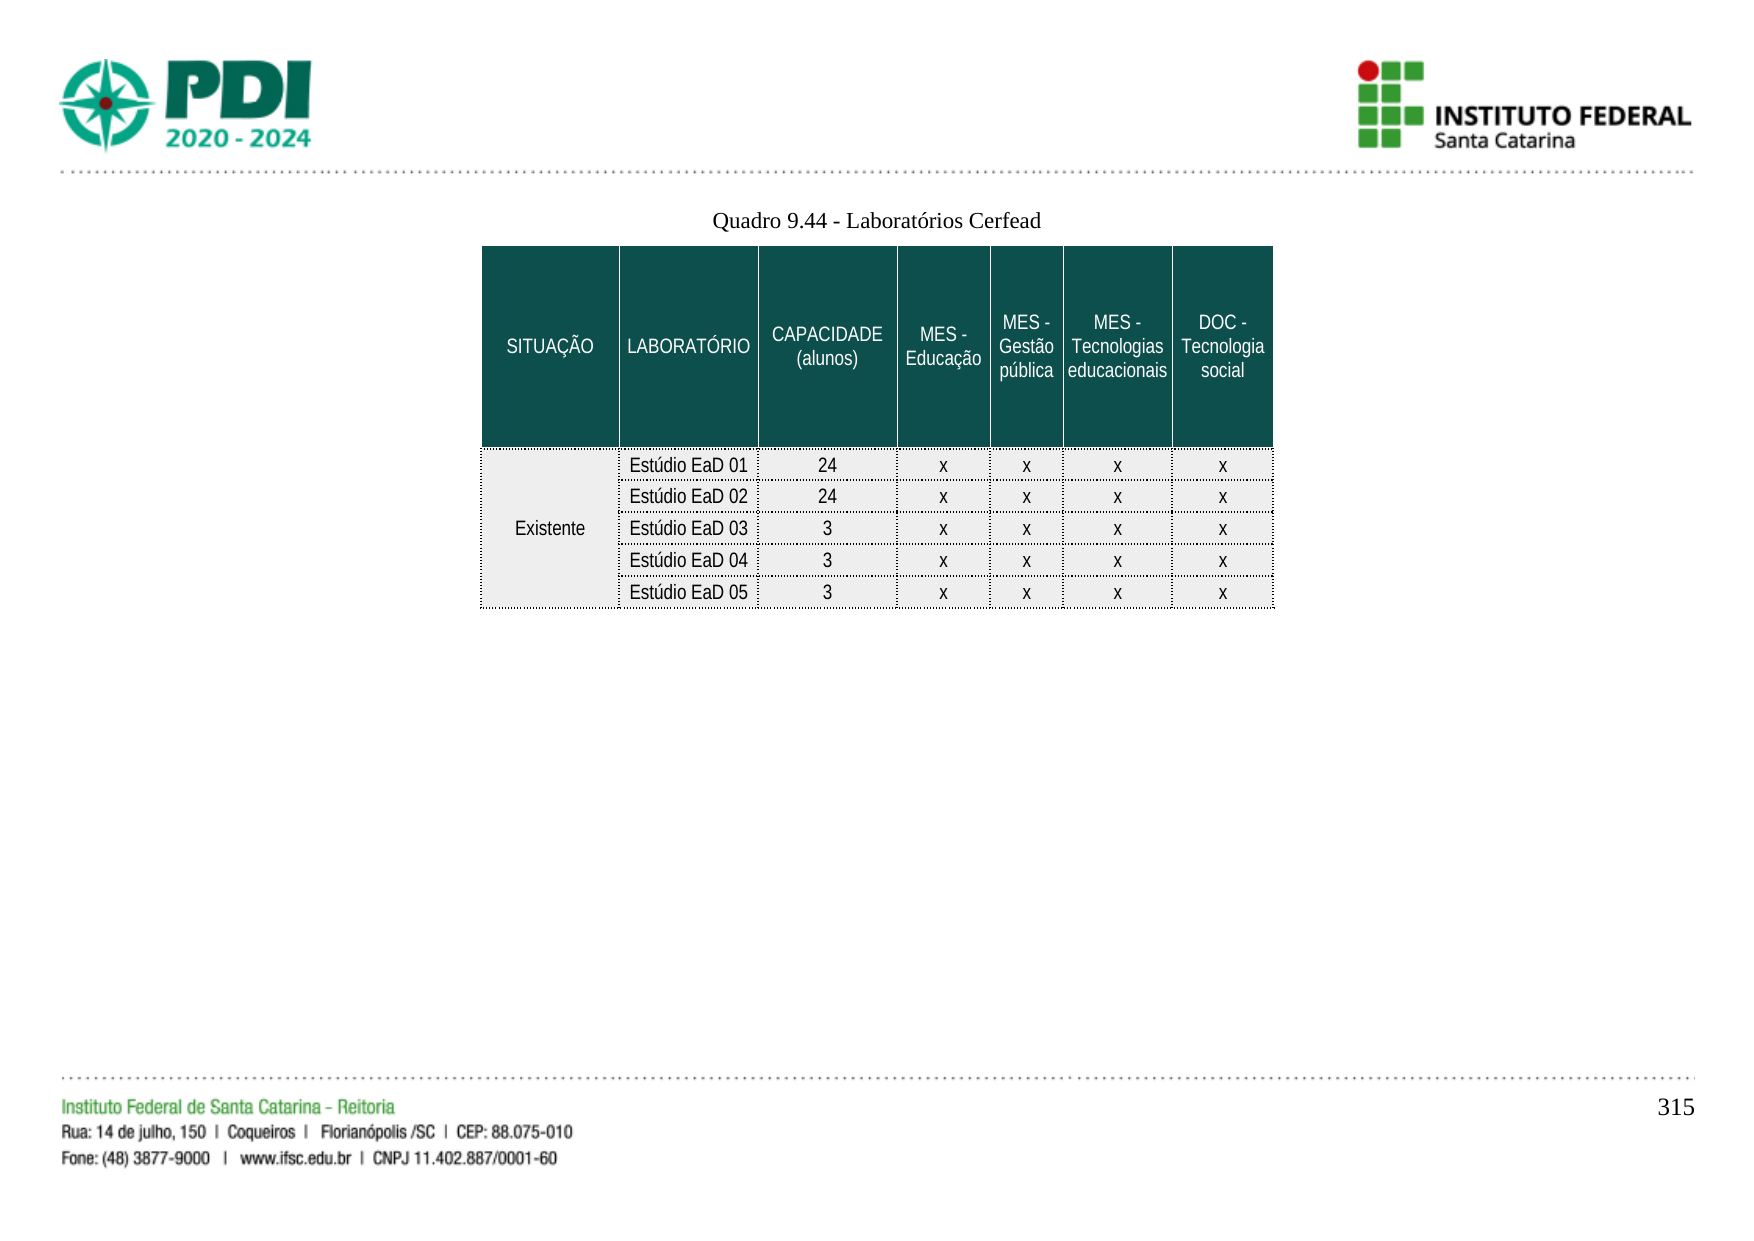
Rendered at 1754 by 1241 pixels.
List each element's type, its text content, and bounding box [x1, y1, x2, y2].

table_cell Estúdio EaD 02 [619, 479, 758, 511]
table_cell x [990, 543, 1063, 575]
table_cell x [990, 575, 1063, 607]
table_cell x [1172, 448, 1273, 479]
table_cell Existente [481, 448, 619, 607]
table_cell 3 [758, 543, 897, 575]
table_header DOC - Tecnologia social [1173, 246, 1273, 447]
table_cell x [897, 575, 990, 607]
table_header MES - Educação [898, 246, 990, 447]
table_cell x [1063, 511, 1172, 543]
picture [59, 59, 1695, 178]
table_cell x [897, 479, 990, 511]
table_cell 24 [758, 448, 897, 479]
table_cell x [897, 511, 990, 543]
table_cell Estúdio EaD 01 [619, 448, 758, 479]
table_header CAPACIDADE (alunos) [759, 246, 897, 447]
table_cell 24 [758, 479, 897, 511]
table_cell 3 [758, 511, 897, 543]
table_cell Estúdio EaD 03 [619, 511, 758, 543]
picture [59, 1062, 1695, 1182]
table_cell x [1063, 543, 1172, 575]
table_cell 3 [758, 575, 897, 607]
table_cell x [1172, 479, 1273, 511]
table_cell x [1172, 511, 1273, 543]
table_cell x [990, 511, 1063, 543]
table_cell x [1063, 479, 1172, 511]
table_cell x [990, 448, 1063, 479]
table_cell x [1172, 543, 1273, 575]
table_header LABORATÓRIO [620, 246, 758, 447]
table_cell Estúdio EaD 04 [619, 543, 758, 575]
table_cell Estúdio EaD 05 [619, 575, 758, 607]
table_header SITUAÇÃO [482, 246, 619, 447]
table_cell x [1063, 448, 1172, 479]
table_header MES - Gestão pública [991, 246, 1063, 447]
table_cell x [897, 448, 990, 479]
table_cell x [1172, 575, 1273, 607]
table_cell x [1063, 575, 1172, 607]
table_cell x [990, 479, 1063, 511]
table_header MES - Tecnologias educacionais [1064, 246, 1172, 447]
text Quadro 9.44 - Laboratórios Cerfead [59, 207, 1695, 233]
table_cell x [897, 543, 990, 575]
